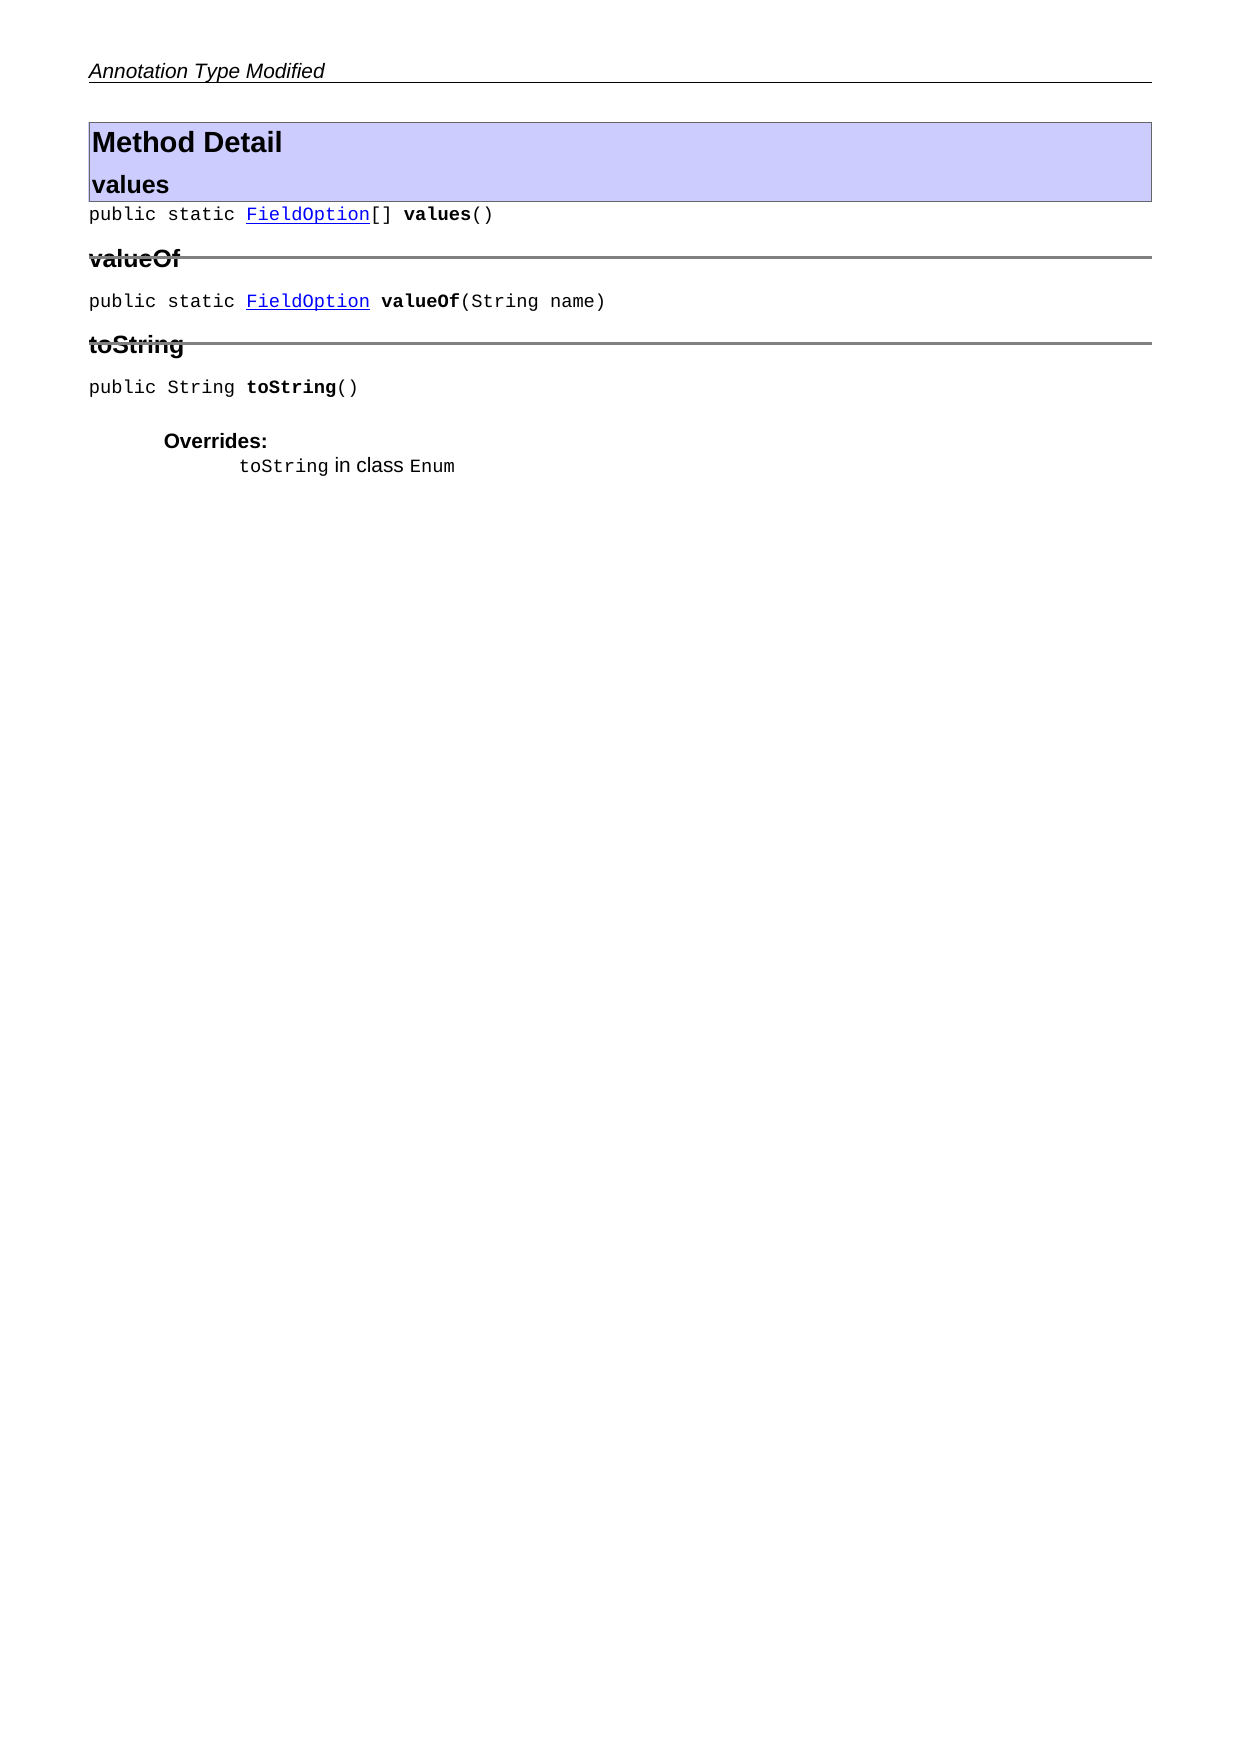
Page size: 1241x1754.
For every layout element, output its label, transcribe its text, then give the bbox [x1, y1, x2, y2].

text Overrides: [163, 428, 1152, 452]
subtitle values [90, 167, 1151, 201]
text public String toString() [88, 378, 1152, 399]
text public static FieldOption valueOf(String name) [88, 292, 1152, 313]
text public static FieldOption[] values() [88, 205, 1152, 226]
text toString in class Enum [238, 452, 1152, 478]
subtitle Method Detail [90, 123, 1151, 158]
